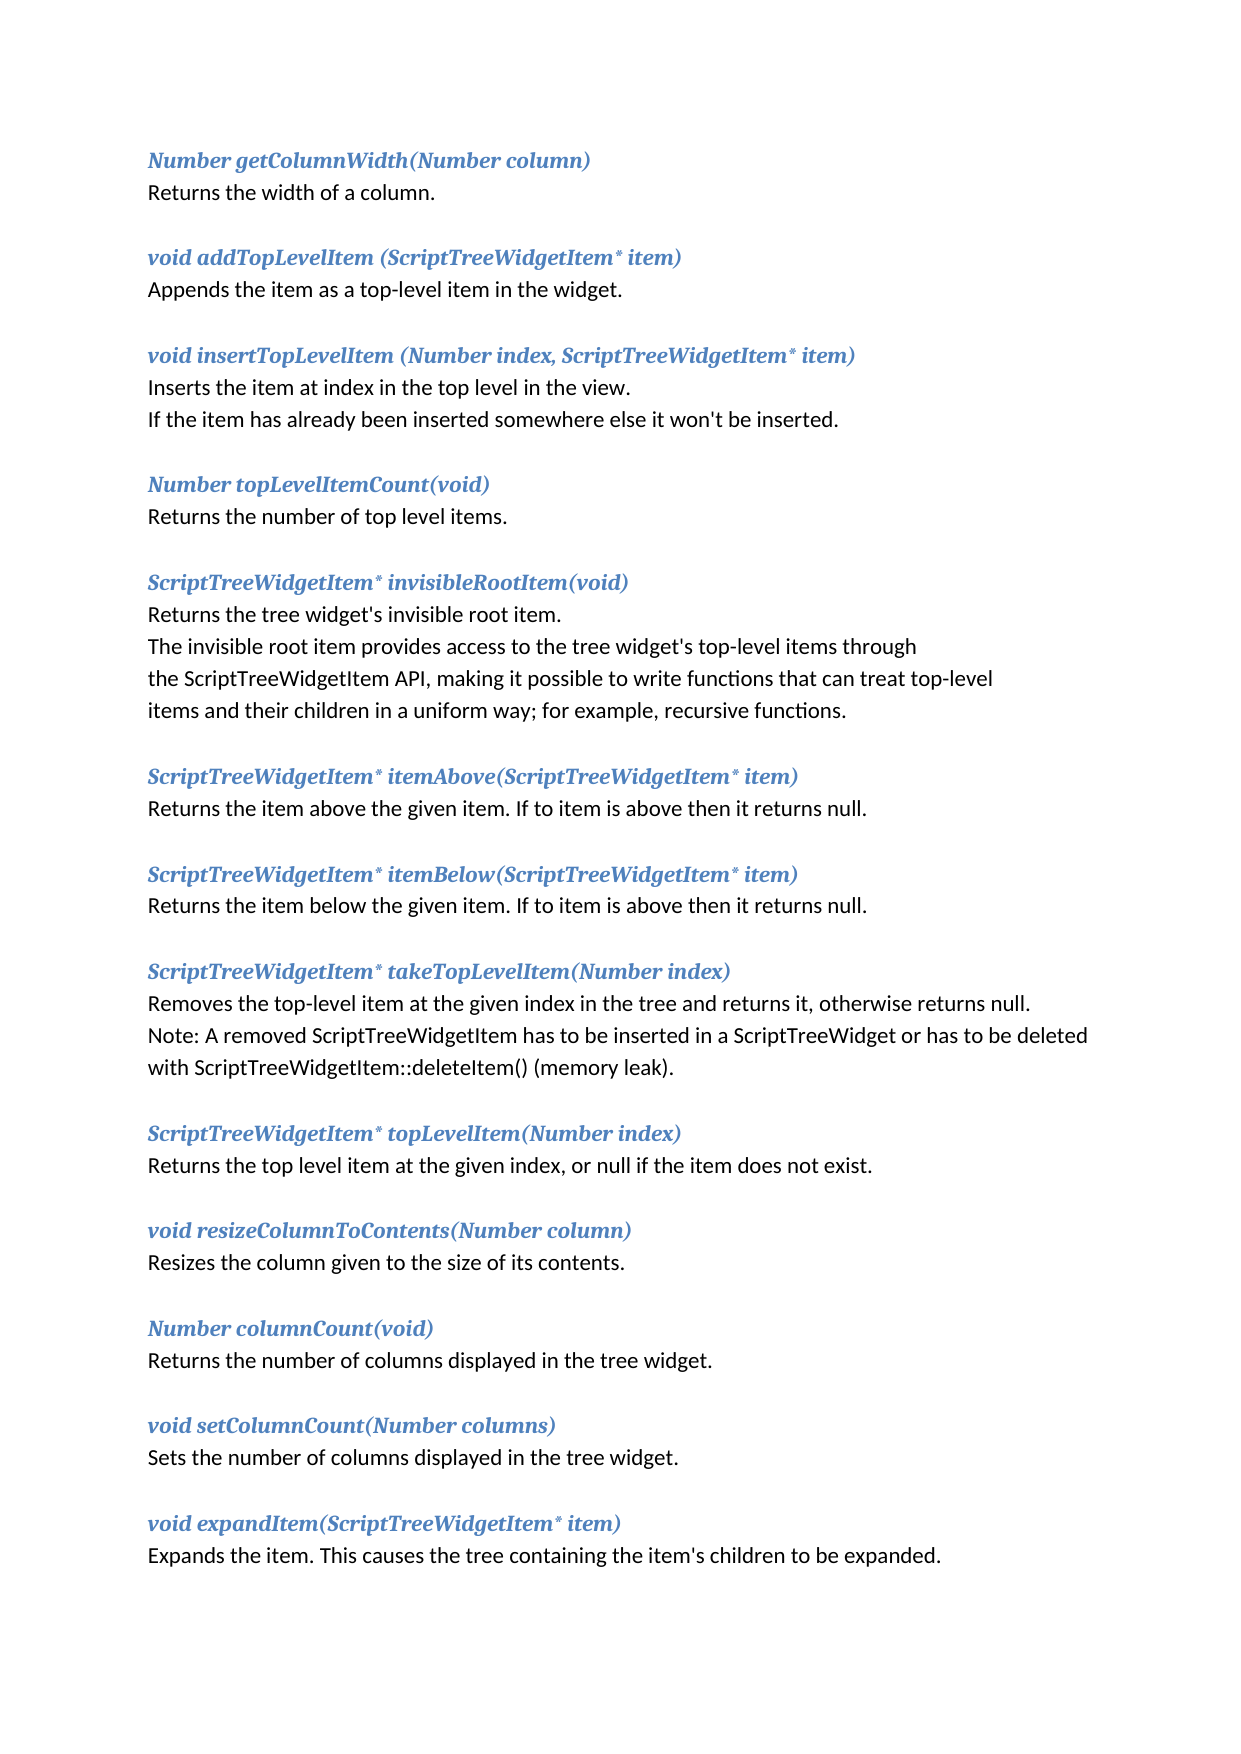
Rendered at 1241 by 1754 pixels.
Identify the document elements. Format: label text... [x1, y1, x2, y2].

text the ScriptTreeWidgetItem API, making it possible to write functions that can treat top-level [148, 664, 1093, 692]
text Returns the item above the given item. If to item is above then it returns null. [148, 794, 1093, 822]
subtitle ScriptTreeWidgetItem* itemBelow(ScriptTreeWidgetItem* item) [148, 861, 1093, 888]
subtitle ScriptTreeWidgetItem* topLevelItem(Number index) [148, 1121, 1093, 1147]
subtitle Number getColumnWidth(Number column) [148, 148, 1093, 174]
text Inserts the item at index in the top level in the view. [148, 373, 1093, 401]
text Note: A removed ScriptTreeWidgetItem has to be inserted in a ScriptTreeWidget or has to be deleted with ScriptTreeWidgetItem::deleteItem() (memory leak). [148, 1021, 1093, 1081]
text Returns the width of a column. [148, 178, 1093, 206]
subtitle ScriptTreeWidgetItem* itemAbove(ScriptTreeWidgetItem* item) [148, 764, 1093, 790]
text If the item has already been inserted somewhere else it won't be inserted. [148, 405, 1093, 433]
text Appends the item as a top-level item in the widget. [148, 275, 1093, 303]
subtitle void setColumnCount(Number columns) [148, 1413, 1093, 1439]
subtitle ScriptTreeWidgetItem* invisibleRootItem(void) [148, 570, 1093, 596]
text Removes the top-level item at the given index in the tree and returns it, otherwise returns null. [148, 989, 1093, 1017]
subtitle void resizeColumnToContents(Number column) [148, 1218, 1093, 1244]
subtitle void expandItem(ScriptTreeWidgetItem* item) [148, 1511, 1093, 1537]
subtitle ScriptTreeWidgetItem* takeTopLevelItem(Number index) [148, 959, 1093, 985]
subtitle Number columnCount(void) [148, 1316, 1093, 1342]
text Returns the item below the given item. If to item is above then it returns null. [148, 892, 1093, 919]
text Resizes the column given to the size of its contents. [148, 1248, 1093, 1276]
text Sets the number of columns displayed in the tree widget. [148, 1443, 1093, 1471]
text The invisible root item provides access to the tree widget's top-level items through [148, 632, 1093, 660]
text Returns the tree widget's invisible root item. [148, 600, 1093, 628]
text Expands the item. This causes the tree containing the item's children to be expanded. [148, 1541, 1093, 1569]
text items and their children in a uniform way; for example, recursive functions. [148, 697, 1093, 724]
subtitle Number topLevelItemCount(void) [148, 472, 1093, 499]
subtitle void addTopLevelItem (ScriptTreeWidgetItem* item) [148, 245, 1093, 271]
text Returns the number of top level items. [148, 502, 1093, 531]
text Returns the number of columns displayed in the tree widget. [148, 1346, 1093, 1374]
subtitle void insertTopLevelItem (Number index, ScriptTreeWidgetItem* item) [148, 343, 1093, 369]
text Returns the top level item at the given index, or null if the item does not exist. [148, 1151, 1093, 1179]
